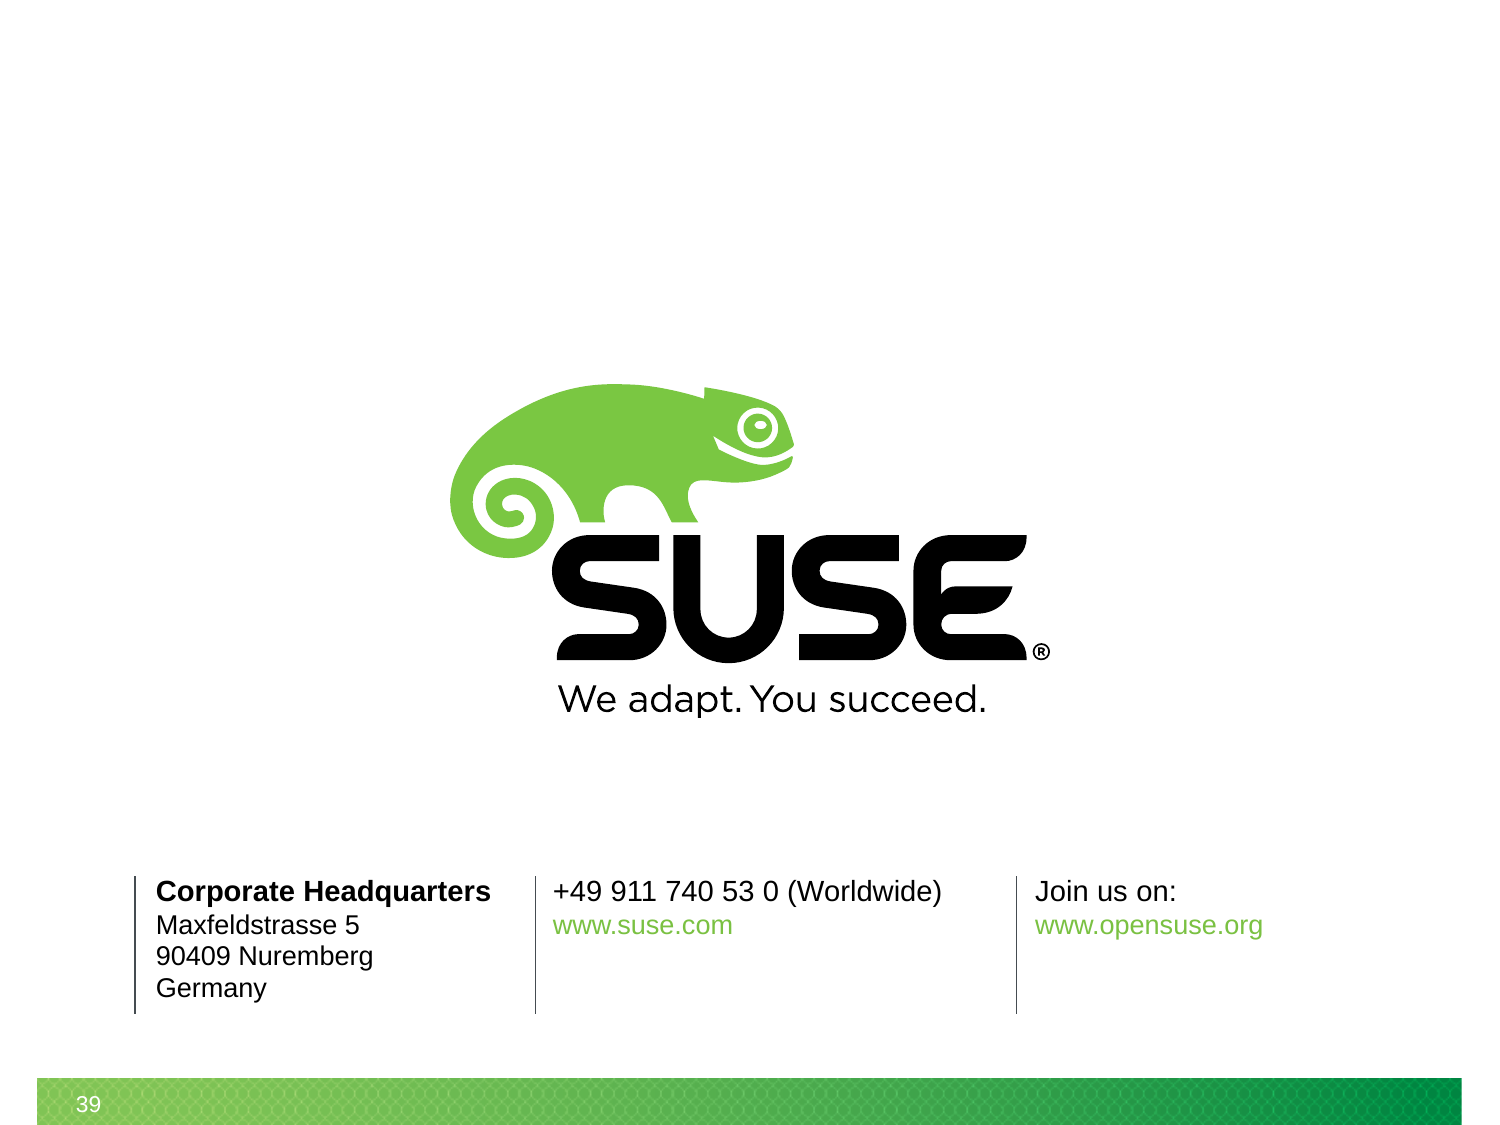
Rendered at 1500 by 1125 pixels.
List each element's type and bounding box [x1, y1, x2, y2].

picture [37, 1078, 1462, 1125]
